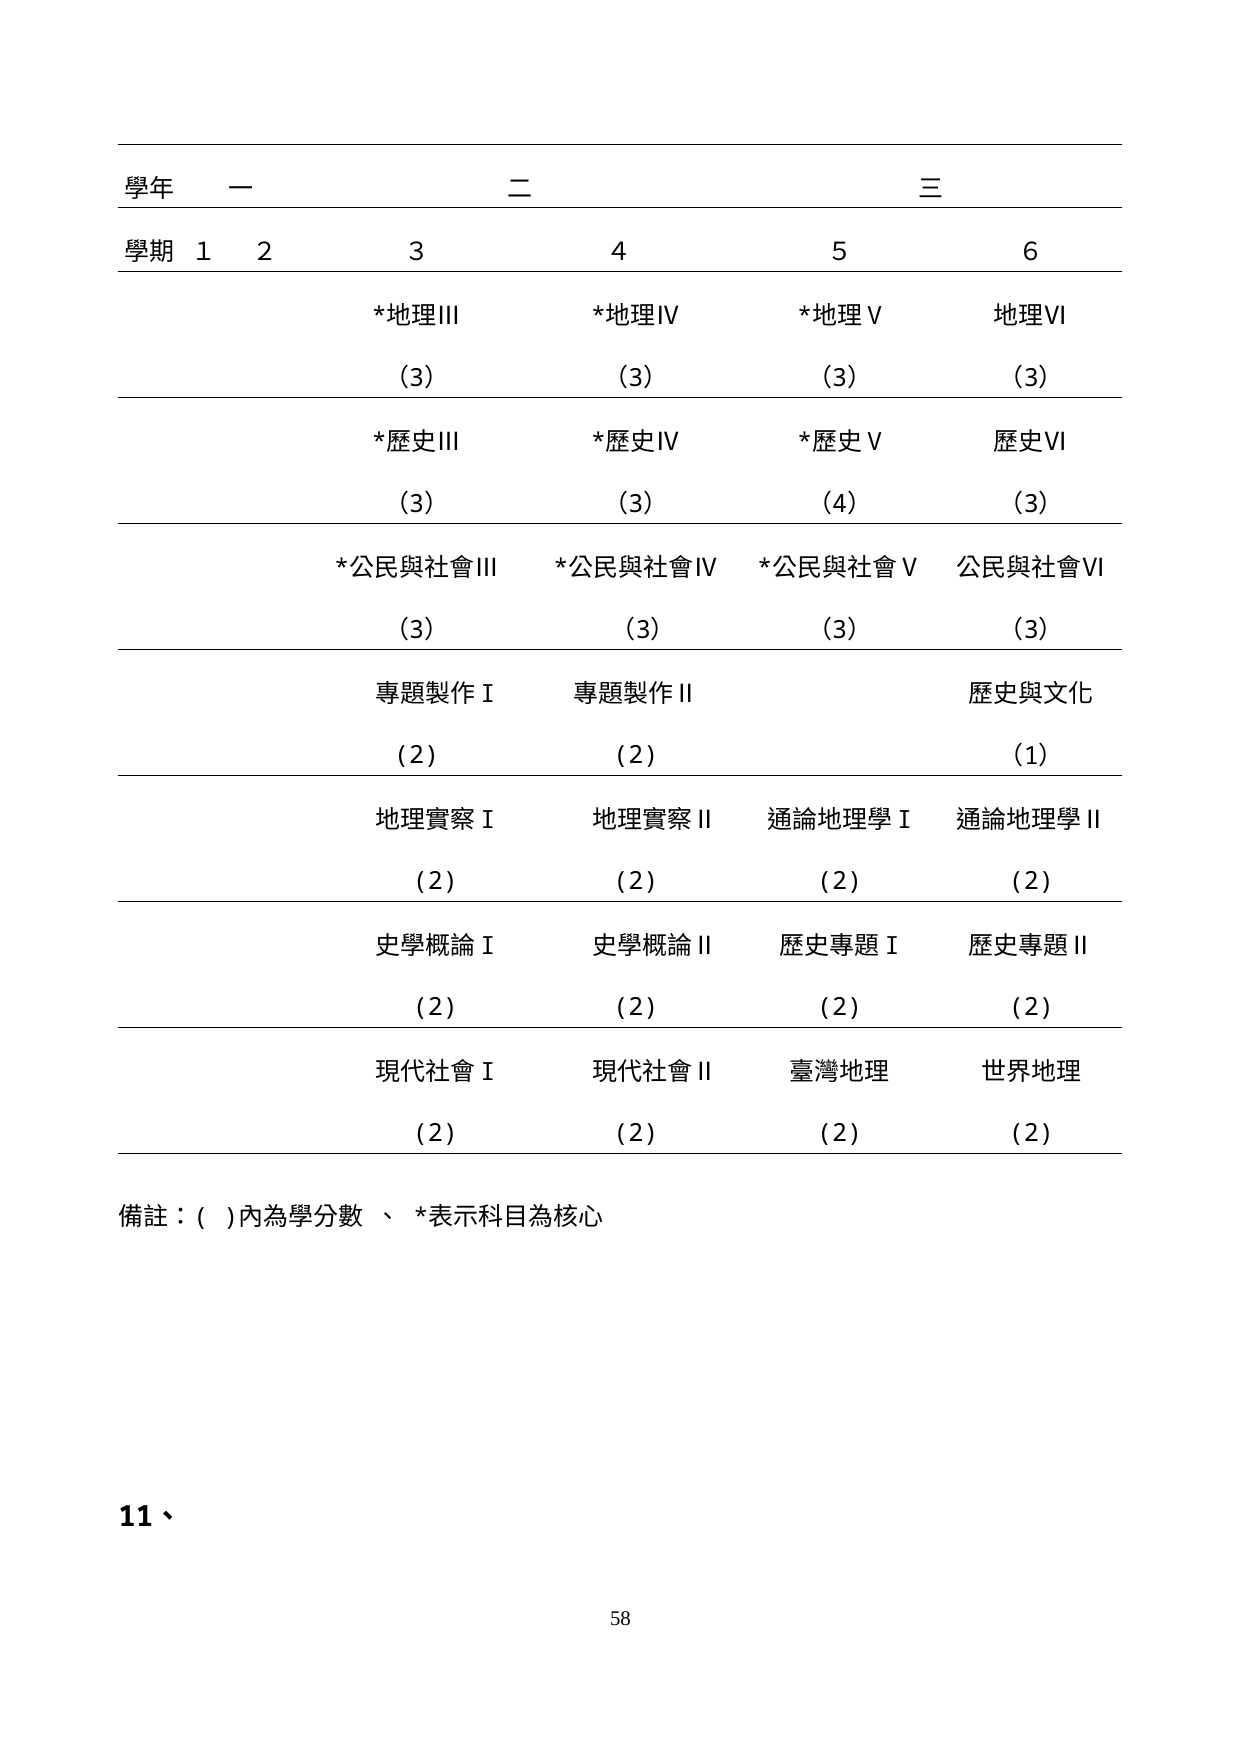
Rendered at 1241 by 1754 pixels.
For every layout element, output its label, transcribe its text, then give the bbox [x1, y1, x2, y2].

table_cell [118, 272, 180, 397]
table_cell 史學概論Ⅱ (2) [532, 902, 739, 1027]
table_cell 專題製作I (2) [301, 650, 532, 775]
table_cell [180, 398, 228, 523]
table_cell *公民與社會Ⅳ （3） [532, 524, 739, 649]
table_cell [118, 1028, 180, 1153]
table_cell ５ [739, 208, 940, 271]
table_cell [739, 650, 940, 775]
table_cell *歷史Ⅲ （3） [301, 398, 532, 523]
table_cell 通論地理學Ⅱ (2) [940, 776, 1122, 901]
table_cell ４ [532, 208, 739, 271]
table_cell 世界地理 (2) [940, 1028, 1122, 1153]
table_cell [180, 524, 228, 649]
table_header 三 [739, 145, 1122, 207]
text 備註：( )內為學分數 、 *表示科目為核心 [118, 1173, 1122, 1235]
table_cell *歷史Ⅳ （3） [532, 398, 739, 523]
table_cell *歷史V （4） [739, 398, 940, 523]
table_cell 歷史專題I (2) [739, 902, 940, 1027]
table_cell 歷史與文化 （1） [940, 650, 1122, 775]
table_cell 歷史Ⅵ （3） [940, 398, 1122, 523]
table_cell [228, 1028, 301, 1153]
table_cell *地理Ⅳ （3） [532, 272, 739, 397]
table_cell ２ [228, 208, 301, 271]
table_cell [180, 902, 228, 1027]
table_cell １ [180, 208, 228, 271]
table_cell [180, 650, 228, 775]
table_cell [118, 650, 180, 775]
table_cell [228, 776, 301, 901]
table_cell 臺灣地理 (2) [739, 1028, 940, 1153]
table_header 一 [180, 145, 301, 207]
table_cell 專題製作Ⅱ (2) [532, 650, 739, 775]
table_cell ３ [301, 208, 532, 271]
table_cell [118, 902, 180, 1027]
table_cell 通論地理學I (2) [739, 776, 940, 901]
table_cell [228, 902, 301, 1027]
table_cell 史學概論I (2) [301, 902, 532, 1027]
table_header 二 [301, 145, 739, 207]
table_cell 現代社會Ⅱ (2) [532, 1028, 739, 1153]
table_cell 現代社會I (2) [301, 1028, 532, 1153]
table_cell [228, 398, 301, 523]
table_cell [180, 776, 228, 901]
table_header 學年 [118, 145, 180, 207]
table_cell 歷史專題Ⅱ (2) [940, 902, 1122, 1027]
table_cell 地理實察I (2) [301, 776, 532, 901]
table_cell [180, 272, 228, 397]
table_cell *公民與社會Ⅴ （3） [739, 524, 940, 649]
table_cell [228, 650, 301, 775]
table_cell 地理Ⅵ （3） [940, 272, 1122, 397]
table_cell ６ [940, 208, 1122, 271]
table_cell [118, 524, 180, 649]
table_cell [180, 1028, 228, 1153]
table_cell *地理V （3） [739, 272, 940, 397]
table_cell [228, 272, 301, 397]
table_cell *公民與社會Ⅲ （3） [301, 524, 532, 649]
table_cell *地理Ⅲ （3） [301, 272, 532, 397]
table_cell [228, 524, 301, 649]
table_cell 學期 [118, 208, 180, 271]
table_cell [118, 776, 180, 901]
table_cell 公民與社會Ⅵ （3） [940, 524, 1122, 649]
table_cell [118, 398, 180, 523]
table_cell 地理實察Ⅱ (2) [532, 776, 739, 901]
